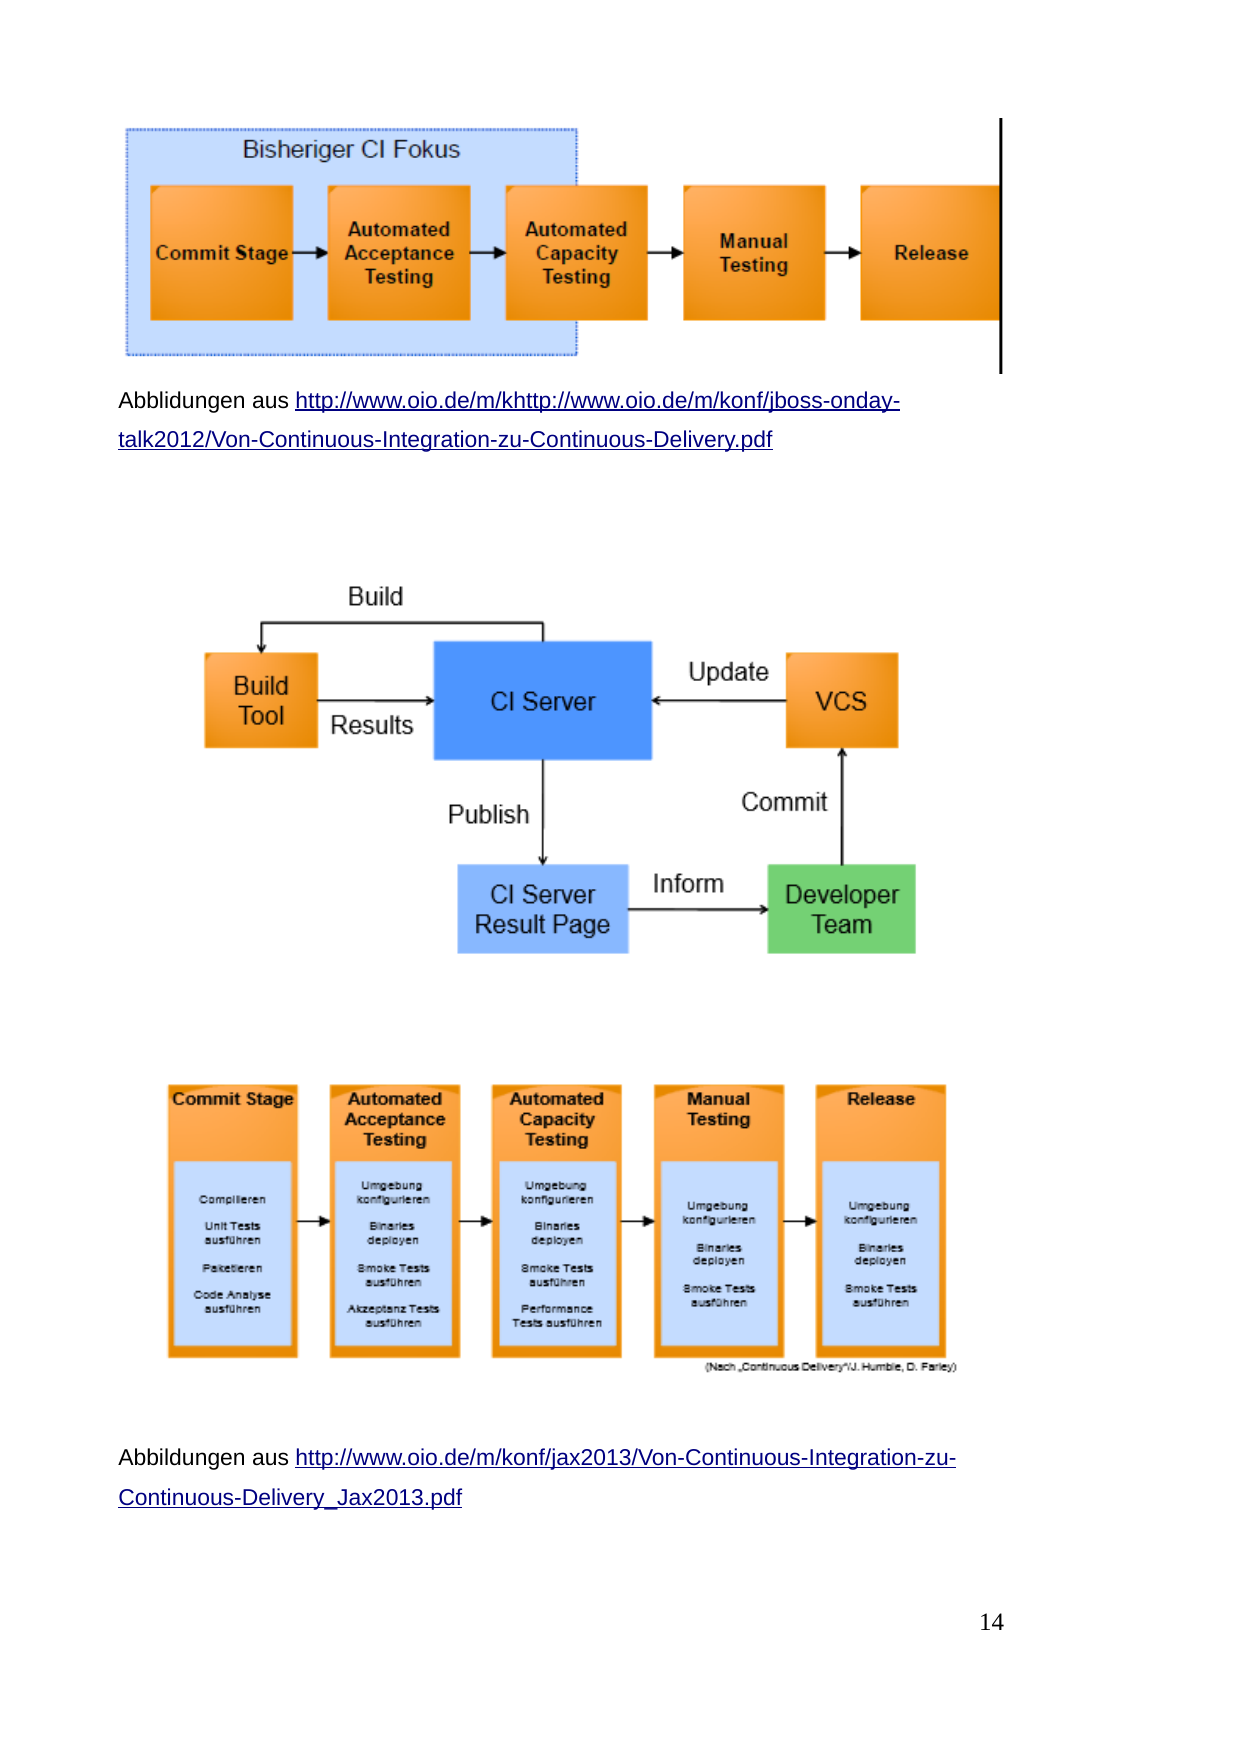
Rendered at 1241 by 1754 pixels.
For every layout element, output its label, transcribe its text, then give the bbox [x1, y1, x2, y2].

picture [162, 1077, 960, 1374]
picture [118, 118, 1004, 374]
text Abblidungen aus http://www.oio.de/m/khttp://www.oio.de/m/konf/jboss-onday-talk2012/Von-Continuous-Integration-zu-Continuous-Delivery.pdf [118, 374, 1004, 452]
picture [195, 580, 927, 968]
text Abbildungen aus http://www.oio.de/m/konf/jax2013/Von-Continuous-Integration-zu-Continuous-Delivery_Jax2013.pdf [118, 1444, 1004, 1510]
